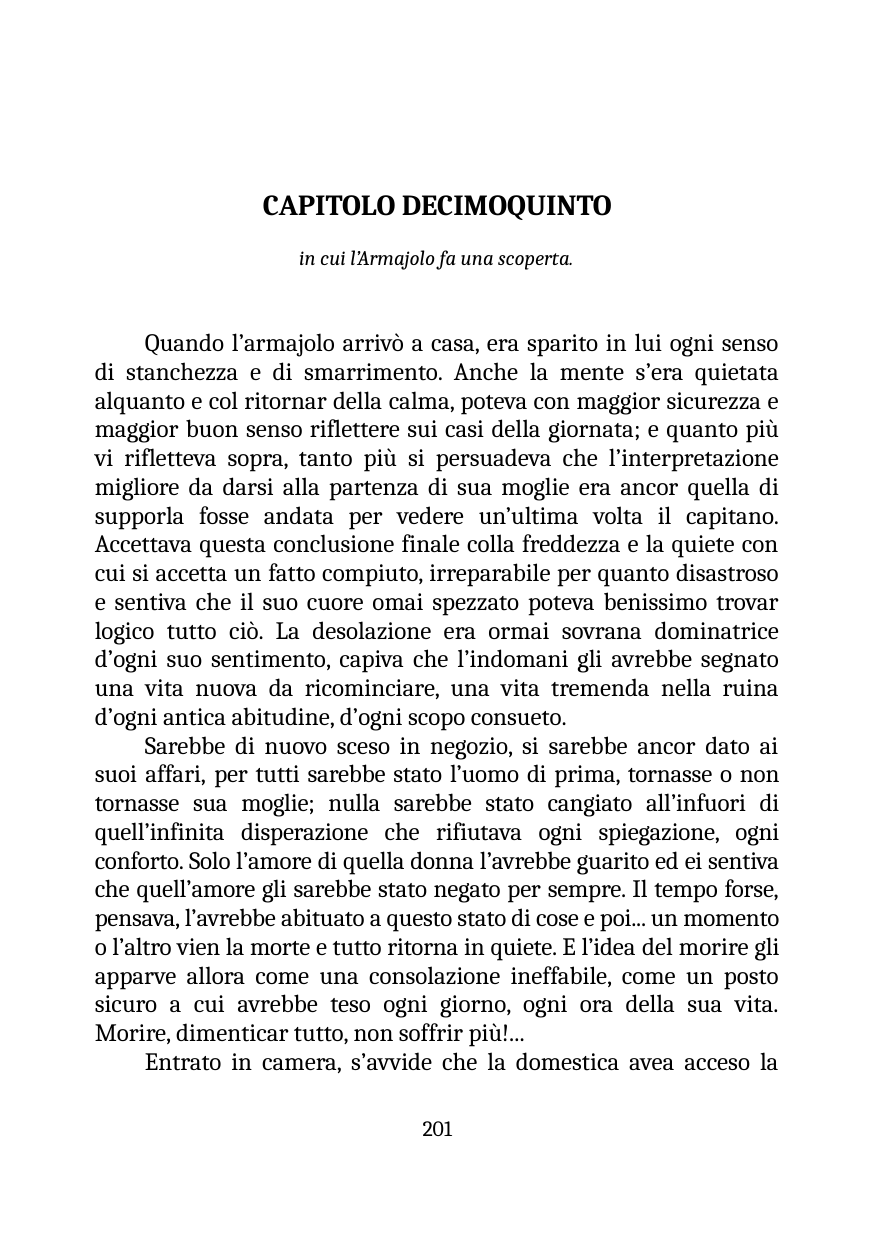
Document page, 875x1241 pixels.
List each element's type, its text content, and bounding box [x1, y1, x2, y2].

subtitle in cui l’Armajolo fa una scoperta. [94, 246, 779, 270]
text Sarebbe di nuovo sceso in negozio, si sarebbe ancor dato ai suoi affari, per tutti sarebbe stato l’uomo di prima, tornasse o non tornasse sua moglie; nulla sarebbe stato cangiato all’infuori di quell’infinita disperazione che rifiutava ogni spiegazione, ogni conforto. Solo l’amore di quella donna l’avrebbe guarito ed ei sentiva che quell’amore gli sarebbe stato negato per sempre. Il tempo forse, pensava, l’avrebbe abituato a questo stato di cose e poi... un momento o l’altro vien la morte e tutto ritorna in quiete. E l’idea del morire gli apparve allora come una consolazione ineffabile, come un posto sicuro a cui avrebbe teso ogni giorno, ogni ora della sua vita. Morire, dimenticar tutto, non soffrir più!... [94, 732, 779, 1048]
text Entrato in camera, s’avvide che la domestica avea acceso la [94, 1048, 779, 1077]
text Quando l’armajolo arrivò a casa, era sparito in lui ogni senso di stanchezza e di smarrimento. Anche la mente s’era quietata alquanto e col ritornar della calma, poteva con maggior sicurezza e maggior buon senso riflettere sui casi della giornata; e quanto più vi rifletteva sopra, tanto più si persuadeva che l’interpretazione migliore da darsi alla partenza di sua moglie era ancor quella di supporla fosse andata per vedere un’ultima volta il capitano. Accettava questa conclusione finale colla freddezza e la quiete con cui si accetta un fatto compiuto, irreparabile per quanto disastroso e sentiva che il suo cuore omai spezzato poteva benissimo trovar logico tutto ciò. La desolazione era ormai sovrana dominatrice d’ogni suo sentimento, capiva che l’indomani gli avrebbe segnato una vita nuova da ricominciare, una vita tremenda nella ruina d’ogni antica abitudine, d’ogni scopo consueto. [94, 329, 779, 732]
subtitle CAPITOLO DECIMOQUINTO [94, 189, 779, 222]
